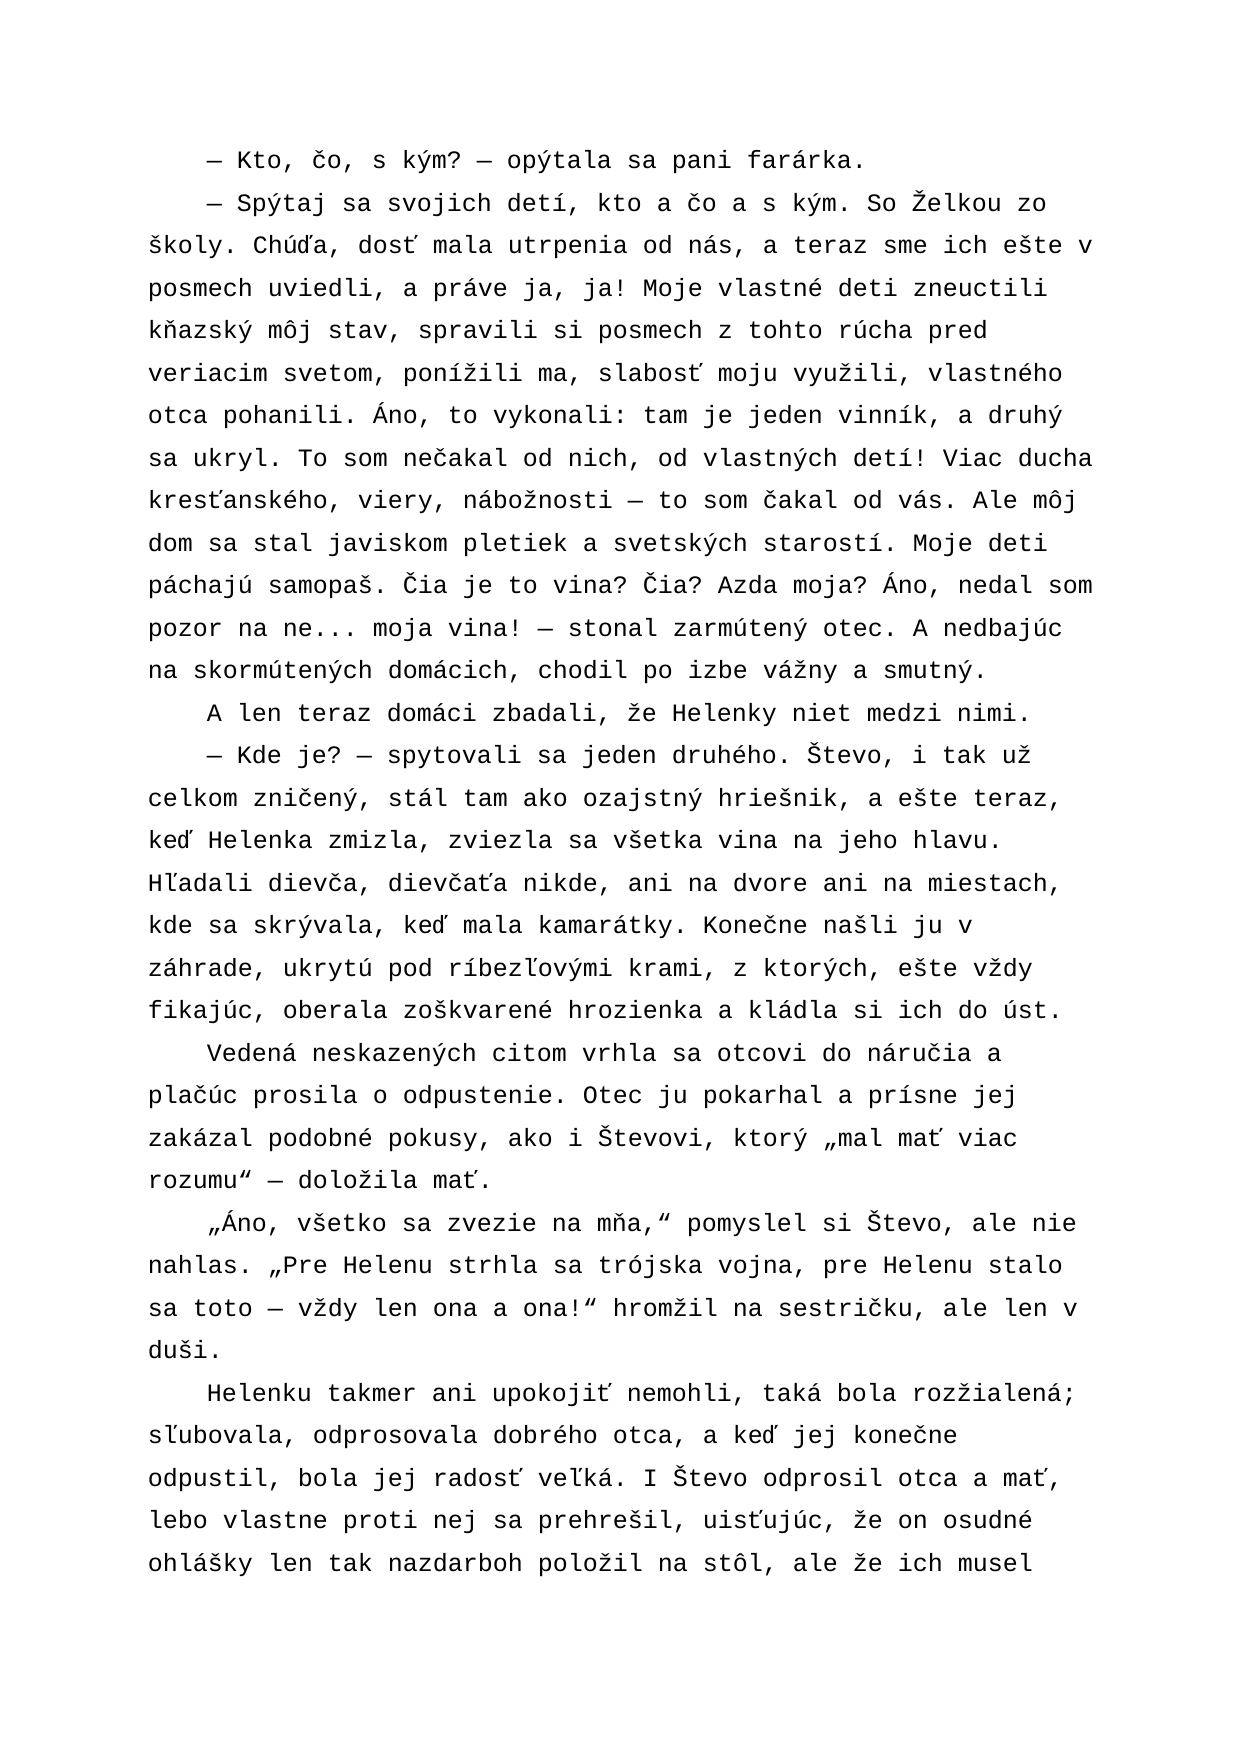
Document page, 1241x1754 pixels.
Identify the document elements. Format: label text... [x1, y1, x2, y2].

text Helenku takmer ani upokojiť nemohli, taká bola rozžialená; sľubovala, odprosovala dobrého otca, a keď jej konečne odpustil, bola jej radosť veľká. I Števo odprosil otca a mať, lebo vlastne proti nej sa prehrešil, uisťujúc, že on osudné ohlášky len tak nazdarboh položil na stôl, ale že ich musel [148, 1380, 1093, 1578]
text — Spýtaj sa svojich detí, kto a čo a s kým. So Želkou zo školy. Chúďa, dosť mala utrpenia od nás, a teraz sme ich ešte v posmech uviedli, a práve ja, ja! Moje vlastné deti zneuctili kňazský môj stav, spravili si posmech z tohto rúcha pred veriacim svetom, ponížili ma, slabosť moju využili, vlastného otca pohanili. Áno, to vykonali: tam je jeden vinník, a druhý sa ukryl. To som nečakal od nich, od vlastných detí! Viac ducha kresťanského, viery, nábožnosti — to som čakal od vás. Ale môj dom sa stal javiskom pletiek a svetských starostí. Moje deti páchajú samopaš. Čia je to vina? Čia? Azda moja? Áno, nedal som pozor na ne... moja vina! — stonal zarmútený otec. A nedbajúc na skormútených domácich, chodil po izbe vážny a smutný. [148, 190, 1093, 686]
text A len teraz domáci zbadali, že Helenky niet medzi nimi. [148, 700, 1093, 728]
text „Áno, všetko sa zvezie na mňa,“ pomyslel si Števo, ale nie nahlas. „Pre Helenu strhla sa trójska vojna, pre Helenu stalo sa toto — vždy len ona a ona!“ hromžil na sestričku, ale len v duši. [148, 1210, 1093, 1366]
text — Kde je? — spytovali sa jeden druhého. Števo, i tak už celkom zničený, stál tam ako ozajstný hriešnik, a ešte teraz, keď Helenka zmizla, zviezla sa všetka vina na jeho hlavu. Hľadali dievča, dievčaťa nikde, ani na dvore ani na miestach, kde sa skrývala, keď mala kamarátky. Konečne našli ju v záhrade, ukrytú pod ríbezľovými krami, z ktorých, ešte vždy fikajúc, oberala zoškvarené hrozienka a kládla si ich do úst. [148, 743, 1093, 1026]
text — Kto, čo, s kým? — opýtala sa pani farárka. [148, 148, 1093, 176]
text Vedená neskazených citom vrhla sa otcovi do náručia a plačúc prosila o odpustenie. Otec ju pokarhal a prísne jej zakázal podobné pokusy, ako i Števovi, ktorý „mal mať viac rozumu“ — doložila mať. [148, 1040, 1093, 1196]
